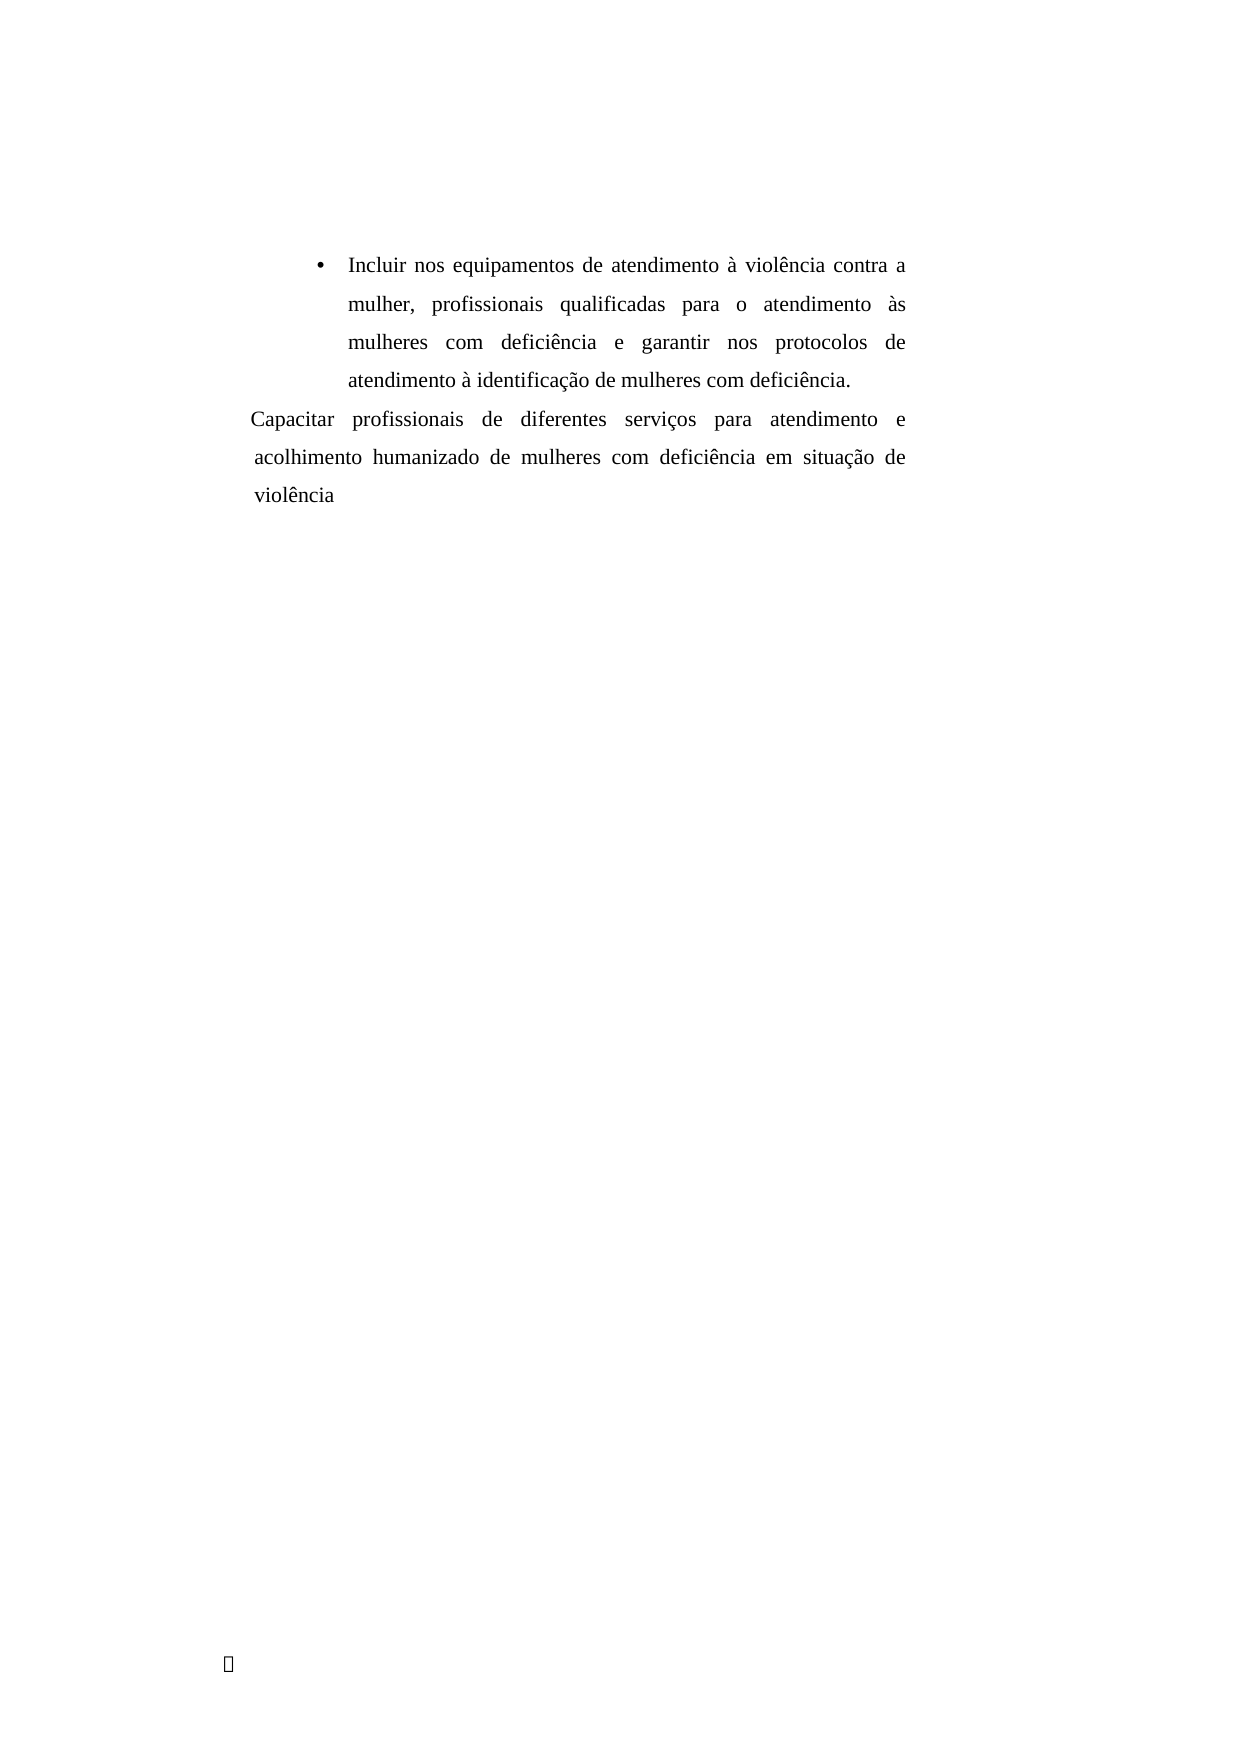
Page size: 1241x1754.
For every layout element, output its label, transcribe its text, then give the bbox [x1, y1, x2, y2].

list Incluir nos equipamentos de atendimento à violência contra a mulher, profissionais qualificadas para o atendimento às mulheres com deficiência e garantir nos protocolos de atendimento à identificação de mulheres com deficiência. [317, 252, 907, 392]
text Capacitar profissionais de diferentes serviços para atendimento e acolhimento humanizado de mulheres com deficiência em situação de violência [232, 406, 907, 508]
